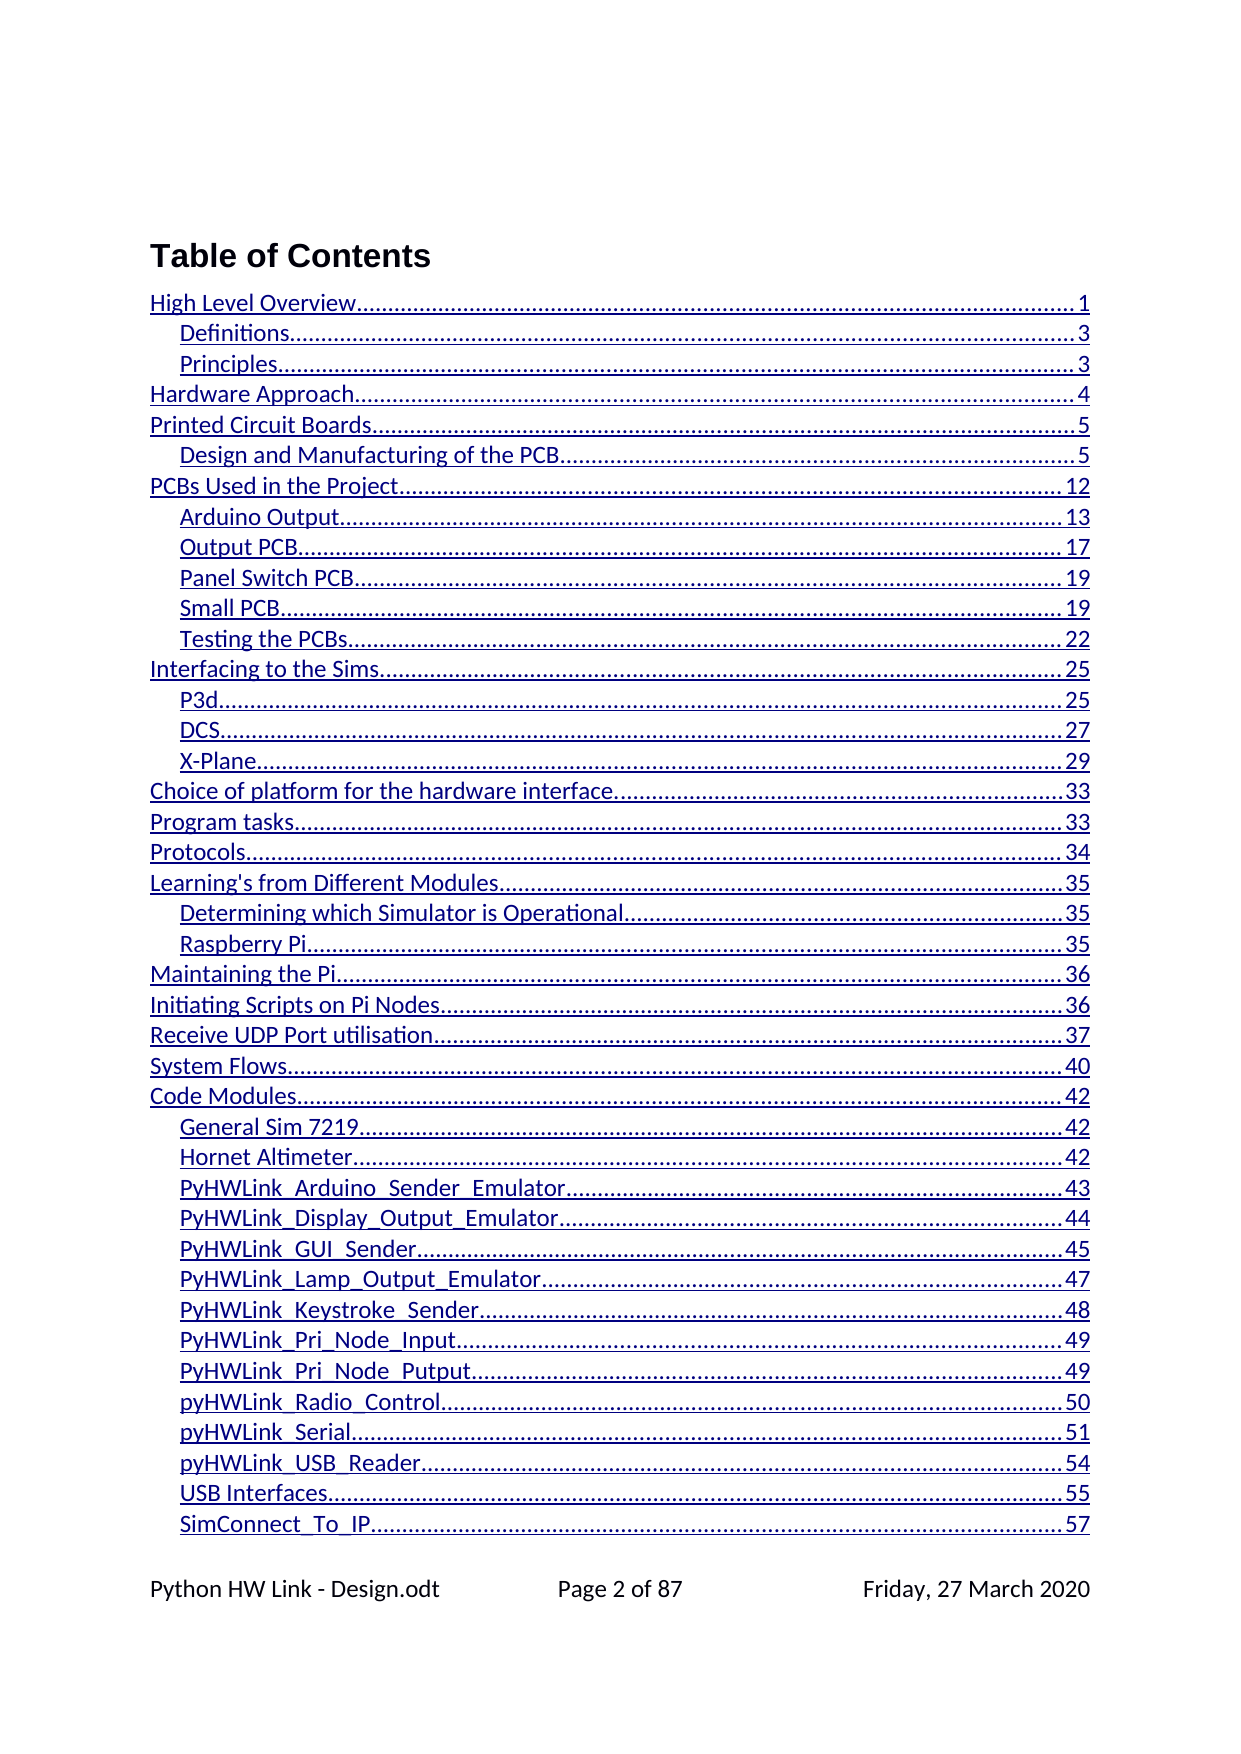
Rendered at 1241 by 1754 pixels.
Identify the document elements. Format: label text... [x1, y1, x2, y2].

text PCBs Used in the Project 12 [150, 470, 1090, 496]
text PyHWLink_Pri_Node_Putput 49 [179, 1355, 1090, 1381]
text Testing the PCBs 22 [179, 623, 1090, 649]
text Definitions 3 [179, 317, 1090, 344]
text Printed Circuit Boards 5 [150, 409, 1090, 435]
text [179, 1443, 1090, 1447]
text Principles 3 [179, 348, 1090, 374]
text Output PCB 17 [179, 531, 1090, 557]
text Receive UDP Port utilisation 37 [150, 1019, 1090, 1045]
text pyHWLink_Serial 51 [179, 1416, 1090, 1442]
text [179, 619, 1090, 623]
subtitle Table of Contents [150, 236, 1090, 274]
text Design and Manufacturing of the PCB 5 [179, 439, 1090, 466]
text PyHWLink_GUI_Sender 45 [179, 1233, 1090, 1259]
text pyHWLink_USB_Reader 54 [179, 1447, 1090, 1473]
text [179, 1260, 1090, 1264]
text Initiating Scripts on Pi Nodes 36 [150, 989, 1090, 1015]
text Interfacing to the Sims. 25 [150, 653, 1090, 679]
text Arduino Output 13 [179, 501, 1090, 527]
text Program tasks 33 [150, 806, 1090, 832]
text PyHWLink_Arduino_Sender_Emulator 43 [179, 1172, 1090, 1198]
text Panel Switch PCB 19 [179, 562, 1090, 588]
text [179, 924, 1090, 928]
text X-Plane 29 [179, 745, 1090, 771]
text SimConnect_To_IP 57 [179, 1508, 1090, 1534]
text PyHWLink_Display_Output_Emulator 44 [179, 1203, 1090, 1229]
text [179, 558, 1090, 562]
text pyHWLink_Radio_Control 50 [179, 1386, 1090, 1412]
text Protocols 34 [150, 836, 1090, 862]
text Learning's from Different Modules 35 [150, 867, 1090, 893]
text [179, 1199, 1090, 1203]
text System Flows 40 [150, 1050, 1090, 1076]
text P3d 25 [179, 684, 1090, 710]
text [179, 1321, 1090, 1325]
text Hornet Altimeter 42 [179, 1142, 1090, 1168]
text High Level Overview 1 [150, 287, 1090, 313]
text Raspberry Pi 35 [179, 928, 1090, 954]
text DCS 27 [179, 714, 1090, 740]
text USB Interfaces 55 [179, 1477, 1090, 1503]
text Small PCB 19 [179, 592, 1090, 618]
text Hardware Approach 4 [150, 378, 1090, 405]
text Code Modules 42 [150, 1081, 1090, 1106]
text [179, 1382, 1090, 1386]
text Choice of platform for the hardware interface. 33 [150, 775, 1090, 801]
text Determining which Simulator is Operational 35 [179, 897, 1090, 923]
text PyHWLink_Keystroke_Sender 48 [179, 1294, 1090, 1320]
text PyHWLink_Lamp_Output_Emulator 47 [179, 1264, 1090, 1290]
text PyHWLink_Pri_Node_Input 49 [179, 1325, 1090, 1351]
text General Sim 7219 42 [179, 1111, 1090, 1137]
text Maintaining the Pi 36 [150, 958, 1090, 984]
text [179, 1504, 1090, 1508]
text [179, 1138, 1090, 1142]
text [179, 741, 1090, 745]
